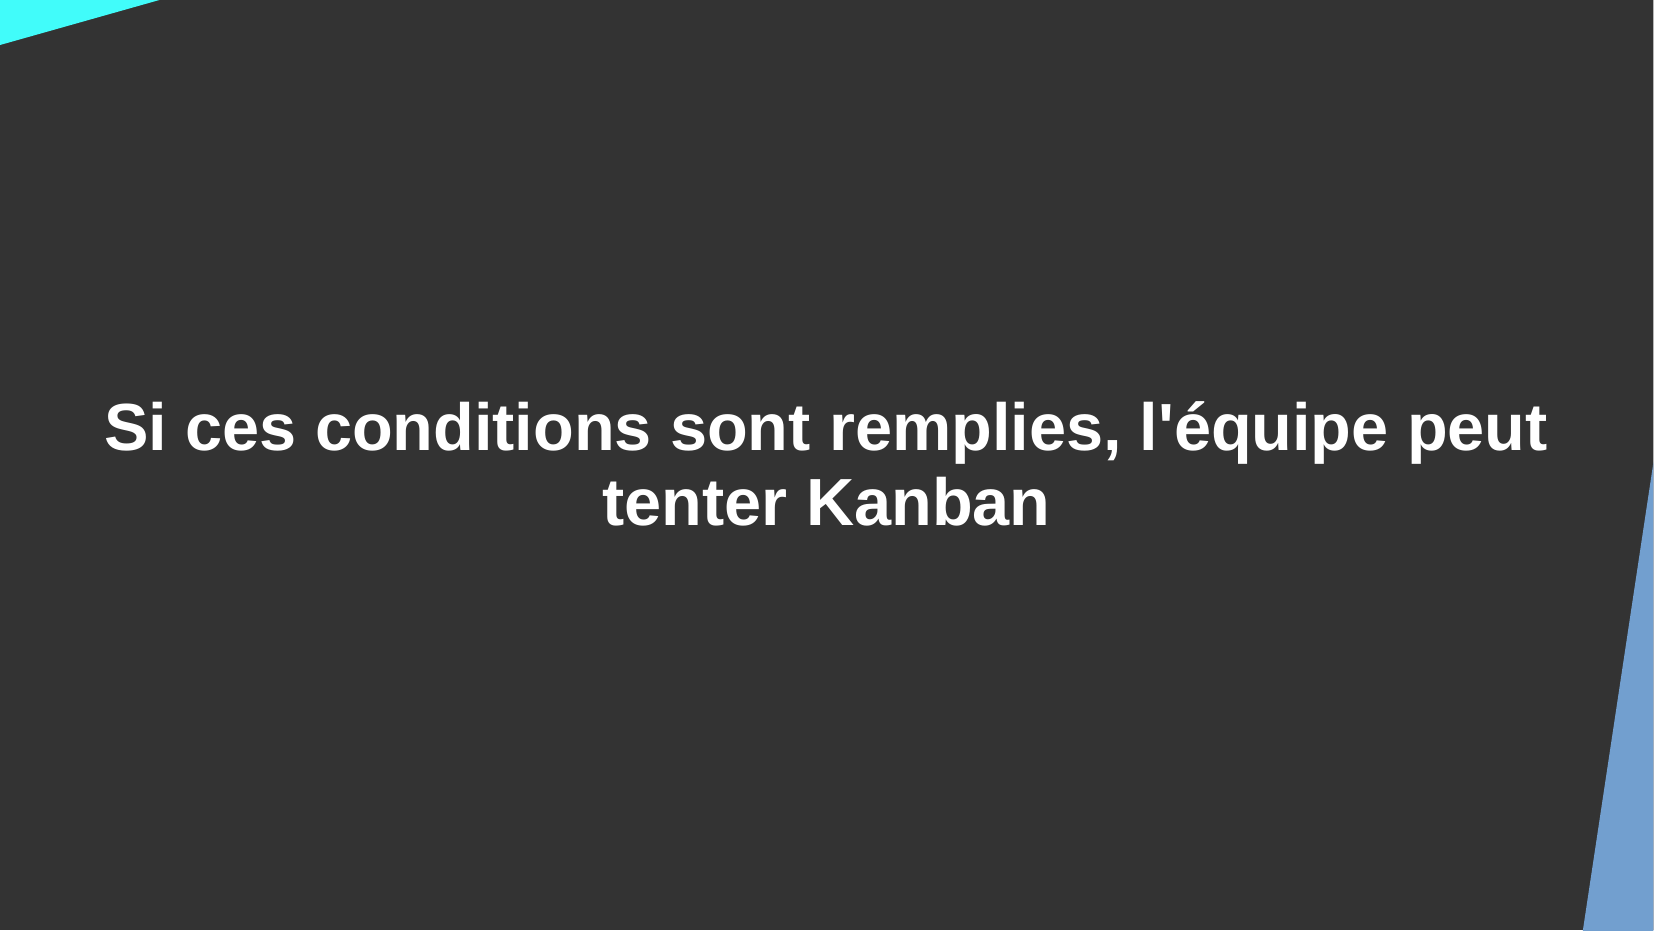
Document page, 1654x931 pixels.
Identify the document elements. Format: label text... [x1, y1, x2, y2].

title Si ces conditions sont remplies, l'équipe peut tenter Kanban [31, 367, 1622, 563]
text_box [1582, 458, 1654, 931]
text_box [0, 0, 160, 46]
